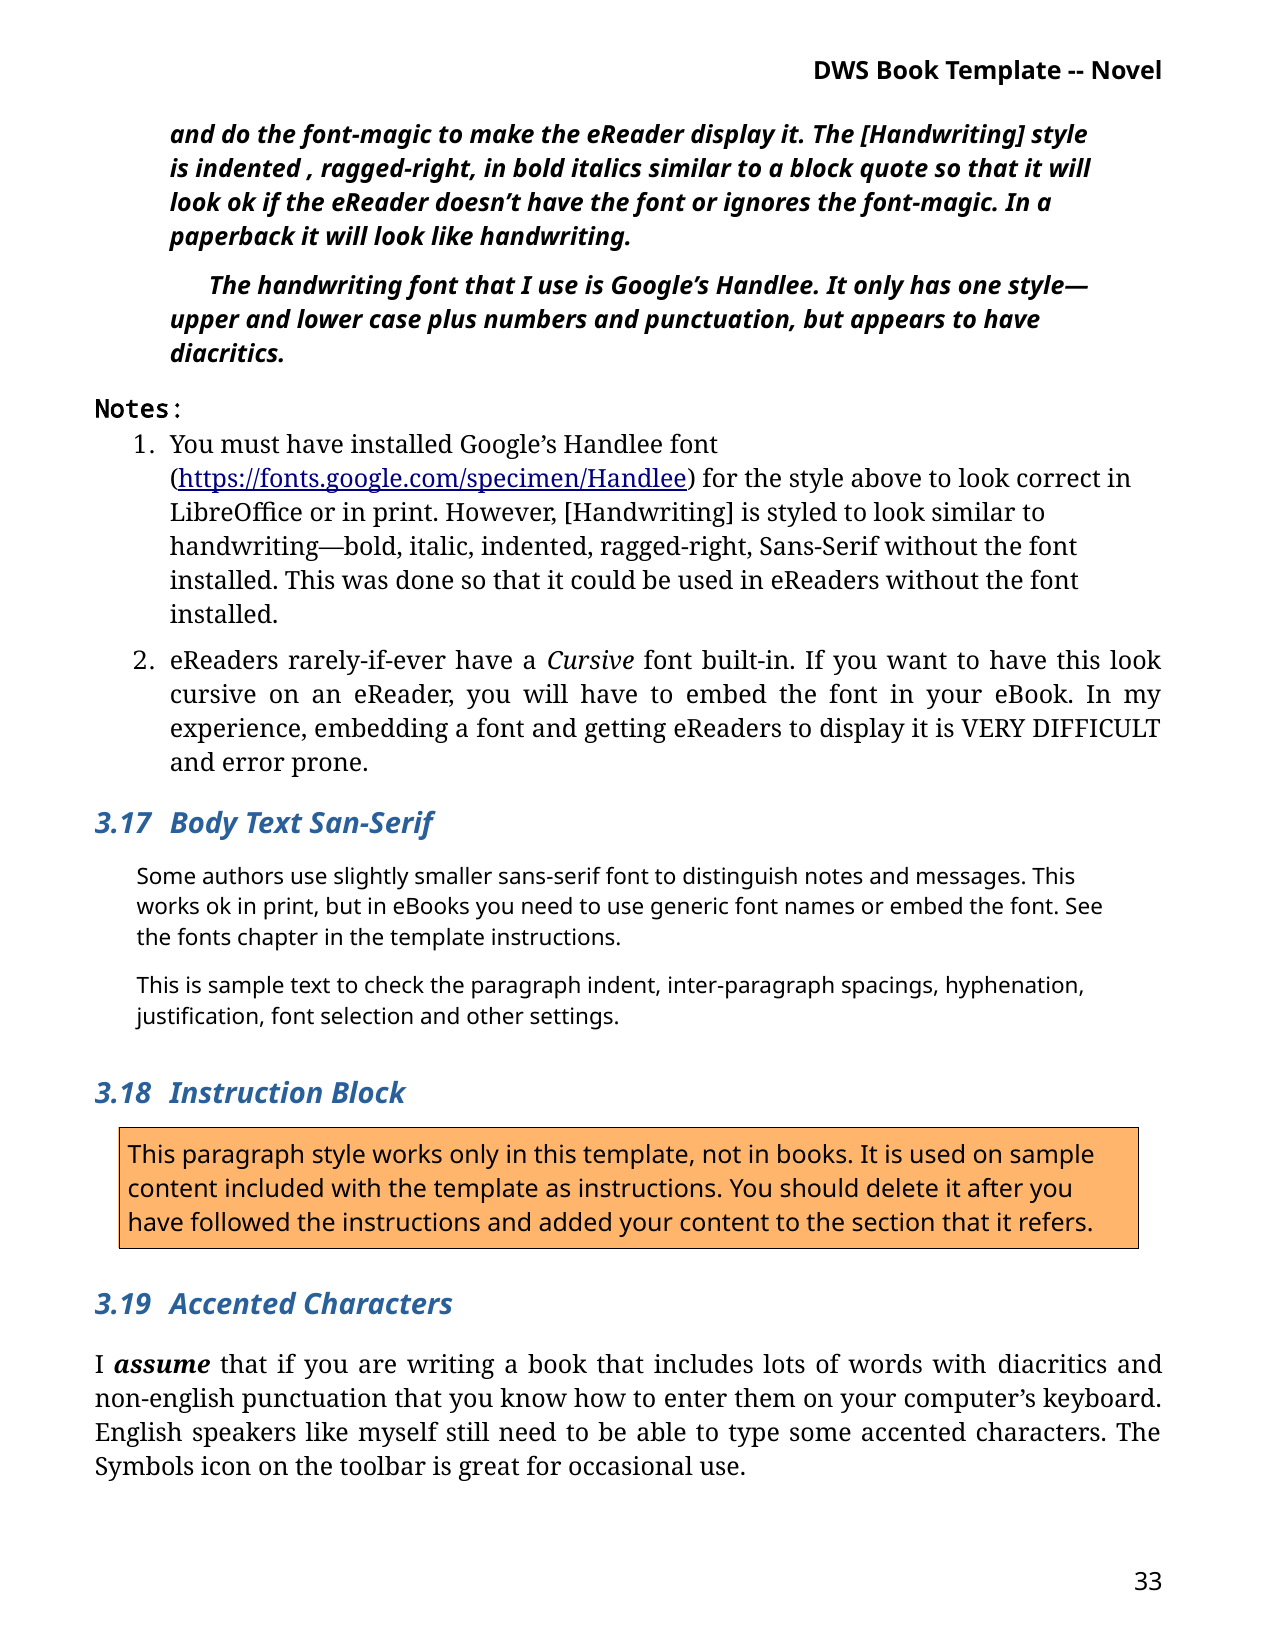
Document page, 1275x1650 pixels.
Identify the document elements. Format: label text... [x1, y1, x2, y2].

list You must have installed Google’s Handlee font (https://fonts.google.com/specimen/Handlee) for the style above to look correct in LibreOffice or in print. However, [Handwriting] is styled to look similar to handwriting—bold, italic, indented, ragged-right, Sans-Serif without the font installed. This was done so that it could be used in eReaders without the font installed. [132, 426, 1162, 631]
text This is sample text to check the paragraph indent, inter-paragraph spacings, hyphenation, justification, font selection and other settings. [133, 967, 1123, 1034]
list eReaders rarely-if-ever have a Cursive font built-in. If you want to have this look cursive on an eReader, you will have to embed the font in your eBook. In my experience, embedding a font and getting eReaders to display it is VERY DIFFICULT and error prone. [132, 643, 1162, 779]
subtitle Instruction Block [94, 1073, 1162, 1112]
text I assume that if you are writing a book that includes lots of words with diacritics and non-english punctuation that you know how to enter them on your computer’s keyboard. English speakers like myself still need to be able to type some accented characters. The Symbols icon on the toolbar is great for occasional use. [94, 1347, 1162, 1483]
text This paragraph style works only in this template, not in books. It is used on sample content included with the template as instructions. You should delete it after you have followed the instructions and added your content to the section that it refers. [120, 1128, 1138, 1248]
text Notes: [94, 394, 1162, 423]
subtitle Body Text San-Serif [94, 802, 1162, 842]
text The handwriting font that I use is Google’s Handlee. It only has one style—upper and lower case plus numbers and punctuation, but appears to have diacritics. [169, 268, 1114, 370]
text and do the font-magic to make the eReader display it. The [Handwriting] style is indented , ragged-right, in bold italics similar to a block quote so that it will look ok if the eReader doesn’t have the font or ignores the font-magic. In a paperback it will look like handwriting. [169, 117, 1114, 253]
subtitle Accented Characters [94, 1283, 1162, 1323]
text Some authors use slightly smaller sans-serif font to distinguish notes and messages. This works ok in print, but in eBooks you need to use generic font names or embed the font. See the fonts chapter in the template instructions. [133, 857, 1123, 952]
